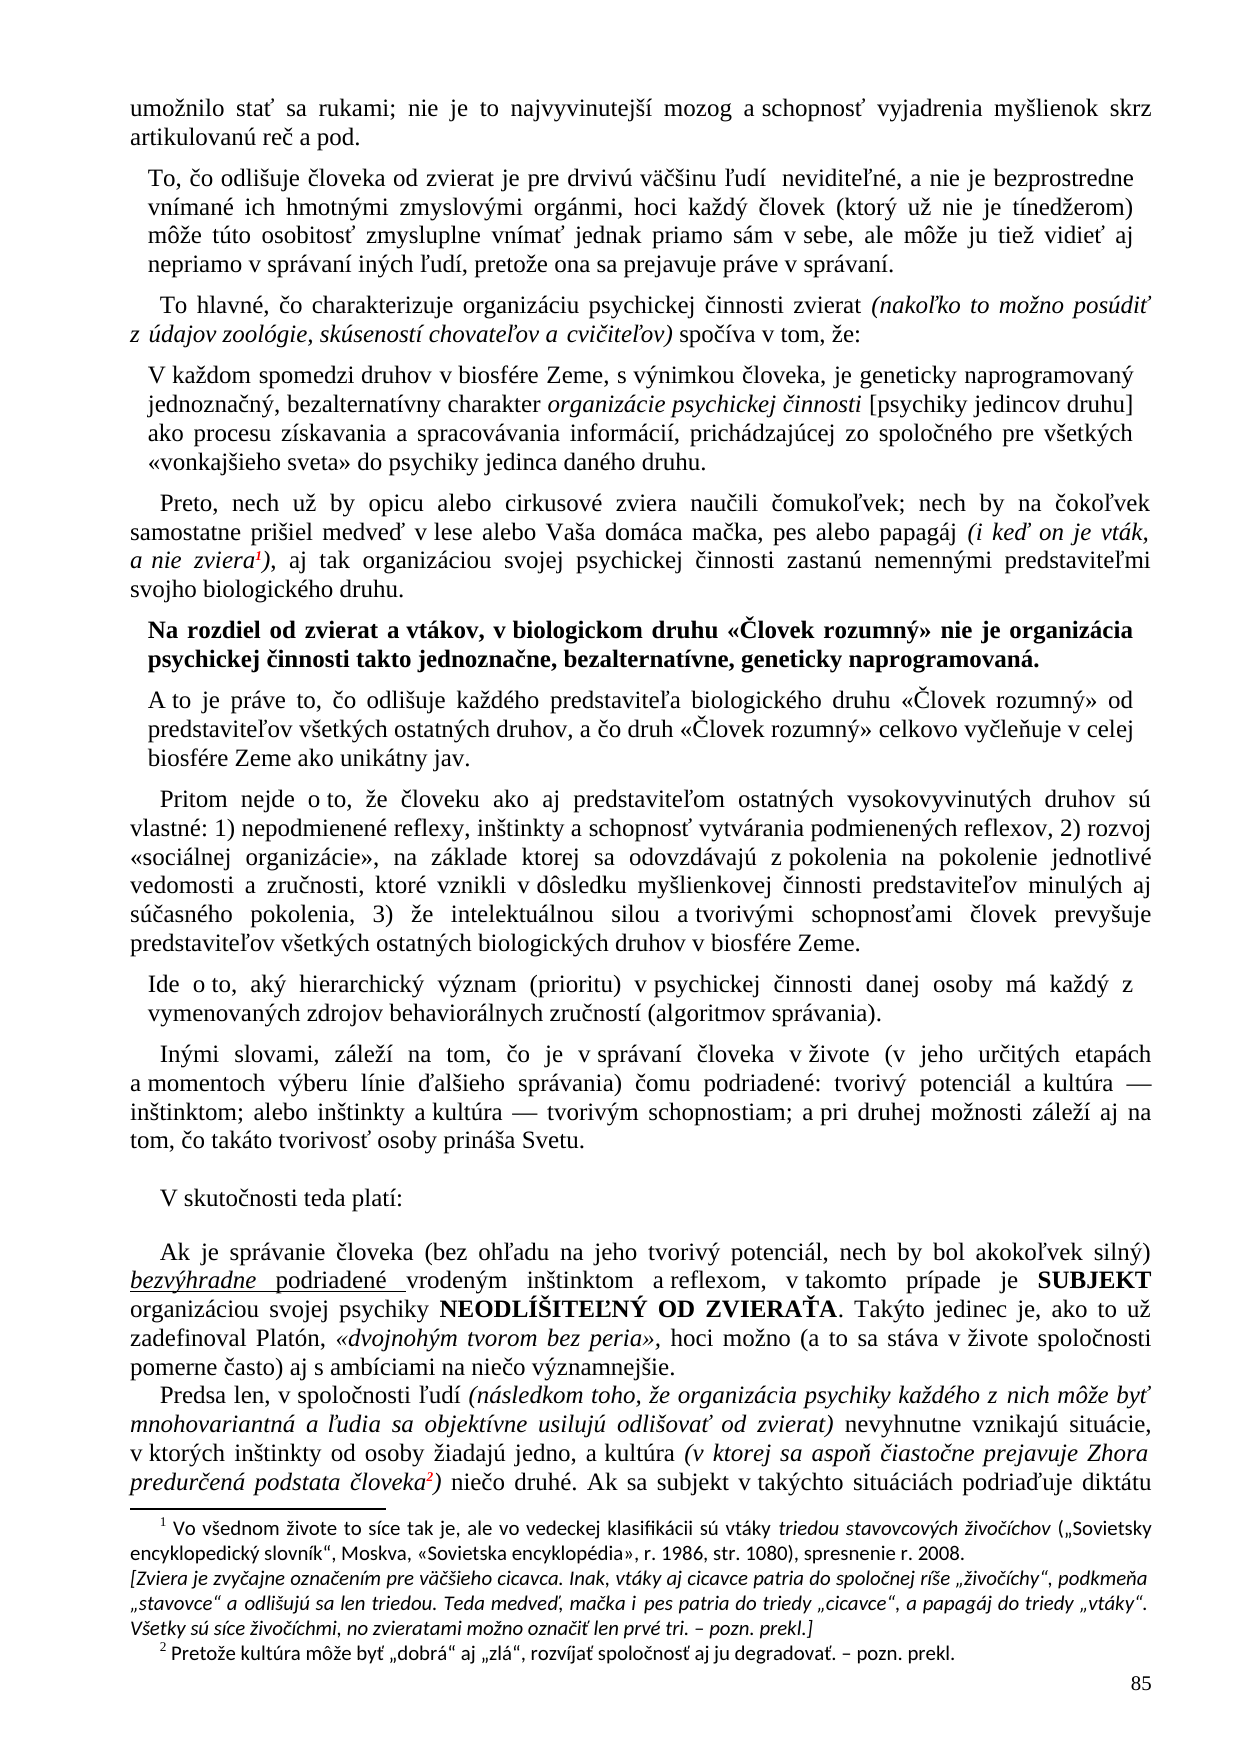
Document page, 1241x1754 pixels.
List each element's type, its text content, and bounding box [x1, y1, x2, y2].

text Ide o to, aký hierarchický význam (prioritu) v psychickej činnosti danej osoby má každý z vymenovaných zdrojov behaviorálnych zručností (algoritmov správania). [148, 969, 1134, 1027]
text Na rozdiel od zvierat a vtákov, v biologickom druhu «Človek rozumný» nie je organizácia psychickej činnosti takto jednoznačne, bezalternatívne, geneticky naprogramovaná. [148, 616, 1134, 673]
text Predsa len, v spoločnosti ľudí (následkom toho, že organizácia psychiky každého z nich môže byť mnohovariantná a ľudia sa objektívne usilujú odlišovať od zvierat) nevyhnutne vznikajú situácie, v ktorých inštinkty od osoby žiadajú jedno, a kultúra (v ktorej sa aspoň čiastočne prejavuje Zhora predurčená podstata človeka) niečo druhé. Ak sa subjekt v takýchto situáciách podriaďuje diktátu [130, 1381, 1152, 1496]
text V každom spomedzi druhov v biosfére Zeme, s výnimkou človeka, je geneticky naprogramovaný jednoznačný, bezalternatívny charakter organizácie psychickej činnosti [psychiky jedincov druhu] ako procesu získavania a spracovávania informácií, prichádzajúcej zo spoločného pre všetkých «vonkajšieho sveta» do psychiky jedinca daného druhu. [148, 361, 1134, 476]
text To hlavné, čo charakterizuje organizáciu psychickej činnosti zvierat (nakoľko to možno posúdiť z údajov zoológie, skúseností chovateľov a cvičiteľov) spočíva v tom, že: [130, 291, 1152, 348]
text Ak je správanie človeka (bez ohľadu na jeho tvorivý potenciál, nech by bol akokoľvek silný) bezvýhradne podriadené vrodeným inštinktom a reflexom, v takomto prípade je SUBJEKT organizáciou svojej psychiky NEODLÍŠITEĽNÝ OD ZVIERAŤA. Takýto jedinec je, ako to už zadefinoval Platón, «dvojnohým tvorom bez peria», hoci možno (a to sa stáva v živote spoločnosti pomerne často) aj s ambíciami na niečo významnejšie. [130, 1237, 1152, 1381]
text To, čo odlišuje človeka od zvierat je pre drvivú väčšinu ľudí neviditeľné, a nie je bezprostredne vnímané ich hmotnými zmyslovými orgánmi, hoci každý človek (ktorý už nie je tínedžerom) môže túto osobitosť zmysluplne vnímať jednak priamo sám v sebe, ale môže ju tiež vidieť aj nepriamo v správaní iných ľudí, pretože ona sa prejavuje práve v správaní. [148, 163, 1134, 278]
text Inými slovami, záleží na tom, čo je v správaní človeka v živote (v jeho určitých etapách a momentoch výberu línie ďalšieho správania) čomu podriadené: tvorivý potenciál a kultúra — inštinktom; alebo inštinkty a kultúra — tvorivým schopnostiam; a pri druhej možnosti záleží aj na tom, čo takáto tvorivosť osoby prináša Svetu. [130, 1039, 1152, 1154]
text Pritom nejde o to, že človeku ako aj predstaviteľom ostatných vysokovyvinutých druhov sú vlastné: 1) nepodmienené reflexy, inštinkty a schopnosť vytvárania podmienených reflexov, 2) rozvoj «sociálnej organizácie», na základe ktorej sa odovzdávajú z pokolenia na pokolenie jednotlivé vedomosti a zručnosti, ktoré vznikli v dôsledku myšlienkovej činnosti predstaviteľov minulých aj súčasného pokolenia, 3) že intelektuálnou silou a tvorivými schopnosťami človek prevyšuje predstaviteľov všetkých ostatných biologických druhov v biosfére Zeme. [130, 784, 1152, 957]
text Vo všednom živote to síce tak je, ale vo vedeckej klasifikácii sú vtáky triedou stavovcových živočíchov („Sovietsky encyklopedický slovník“, Moskva, «Sovietska encyklopédia», r. 1986, str. 1080), spresnenie r. 2008. [130, 1515, 1152, 1565]
text Preto, nech už by opicu alebo cirkusové zviera naučili čomukoľvek; nech by na čokoľvek samostatne prišiel medveď v lese alebo Vaša domáca mačka, pes alebo papagáj (i keď on je vták, a nie zviera), aj tak organizáciou svojej psychickej činnosti zastanú nemennými predstaviteľmi svojho biologického druhu. [130, 488, 1152, 603]
text Pretože kultúra môže byť „dobrá“ aj „zlá“, rozvíjať spoločnosť aj ju degradovať. – pozn. prekl. [130, 1640, 1152, 1665]
text [Zviera je zvyčajne označením pre väčšieho cicavca. Inak, vtáky aj cicavce patria do spoločnej ríše „živočíchy“, podkmeňa „stavovce“ a odlišujú sa len triedou. Teda medveď, mačka i pes patria do triedy „cicavce“, a papagáj do triedy „vtáky“. Všetky sú síce živočíchmi, no zvieratami možno označiť len prvé tri. – pozn. prekl.] [130, 1565, 1152, 1640]
text V skutočnosti teda platí: [130, 1183, 1152, 1212]
text A to je práve to, čo odlišuje každého predstaviteľa biologického druhu «Človek rozumný» od predstaviteľov všetkých ostatných druhov, a čo druh «Človek rozumný» celkovo vyčleňuje v celej biosfére Zeme ako unikátny jav. [148, 686, 1134, 772]
text umožnilo stať sa rukami; nie je to najvyvinutejší mozog a schopnosť vyjadrenia myšlienok skrz artikulovanú reč a pod. [130, 93, 1152, 151]
